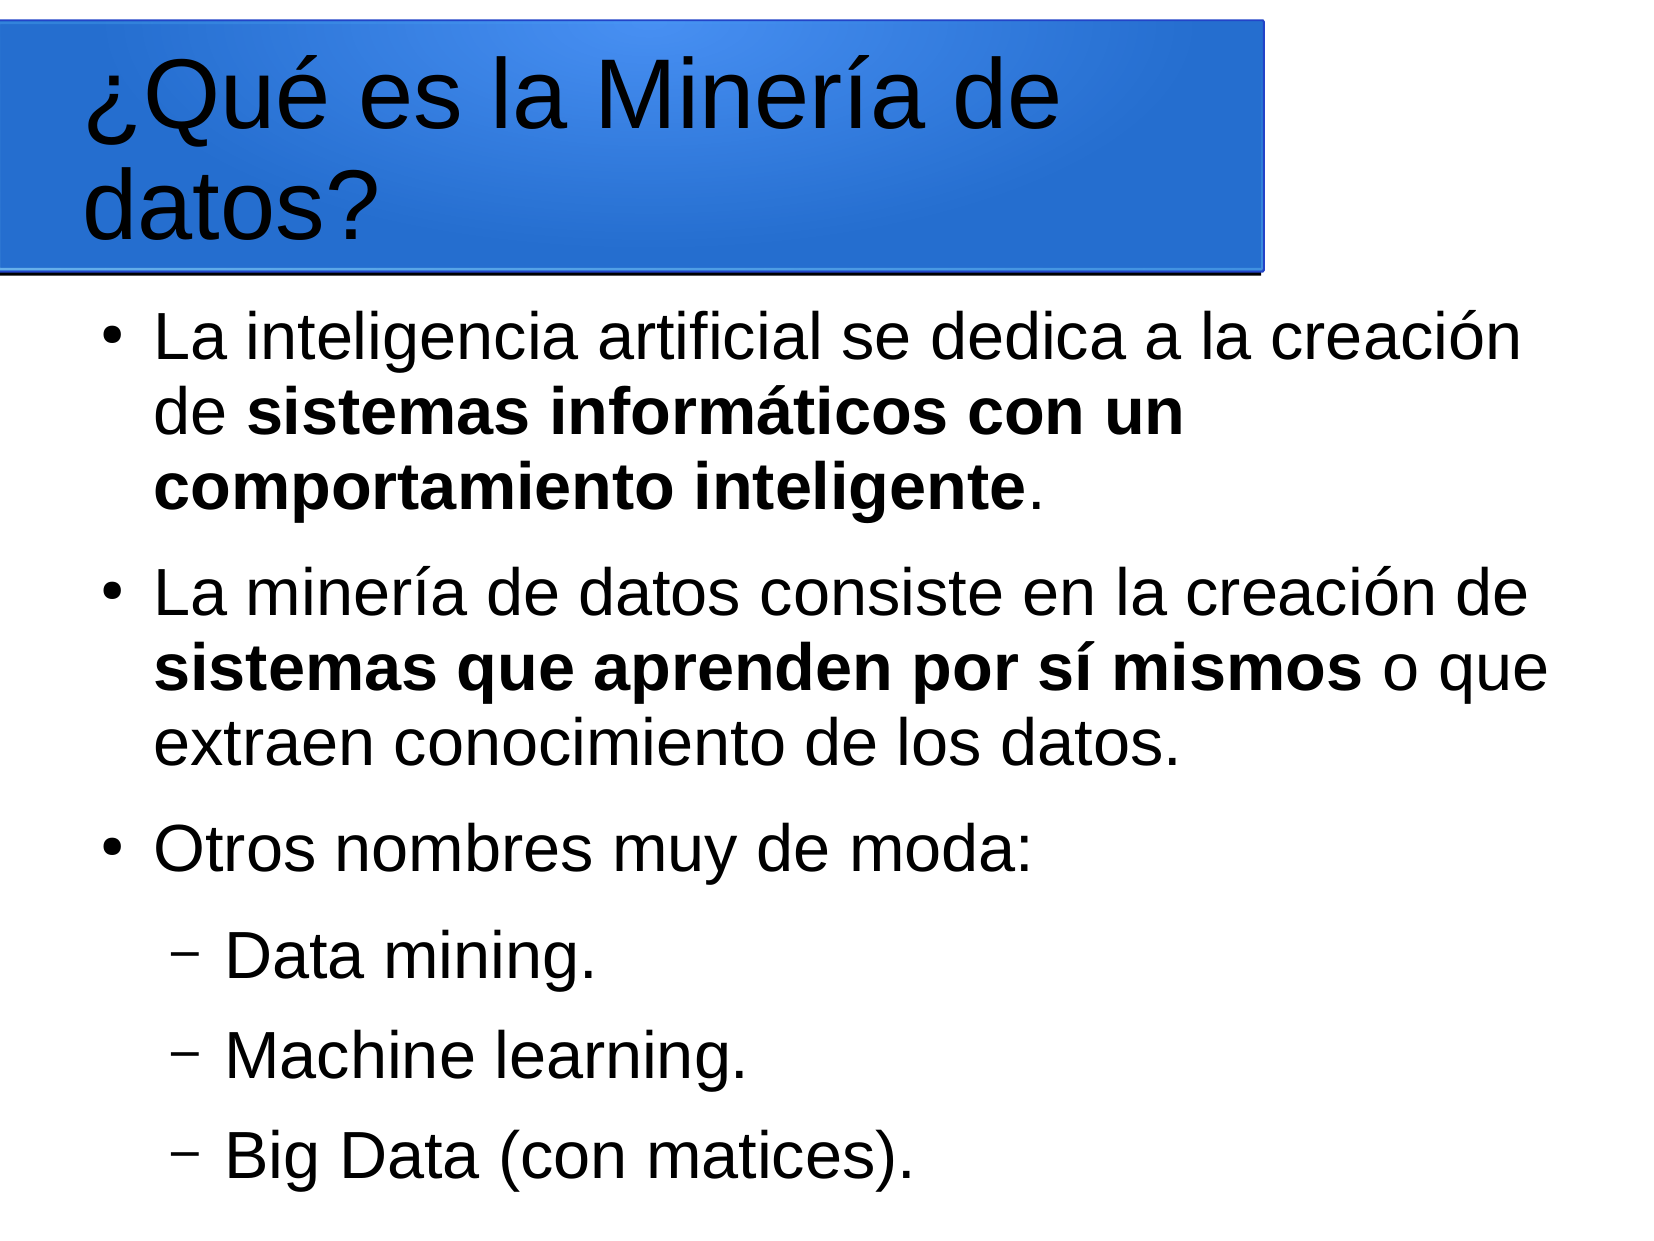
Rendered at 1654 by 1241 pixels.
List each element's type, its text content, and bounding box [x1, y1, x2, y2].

list La inteligencia artificial se dedica a la creación de sistemas informáticos con un comportamiento inteligente. La minería de datos consiste en la creación de sistemas que aprenden por sí mismos o que extraen conocimiento de los datos. Otros nombres muy de moda: Data mining. Machine learning. Big Data (con matices). [82, 299, 1571, 1019]
title ¿Qué es la Minería de datos? [82, 38, 1235, 261]
